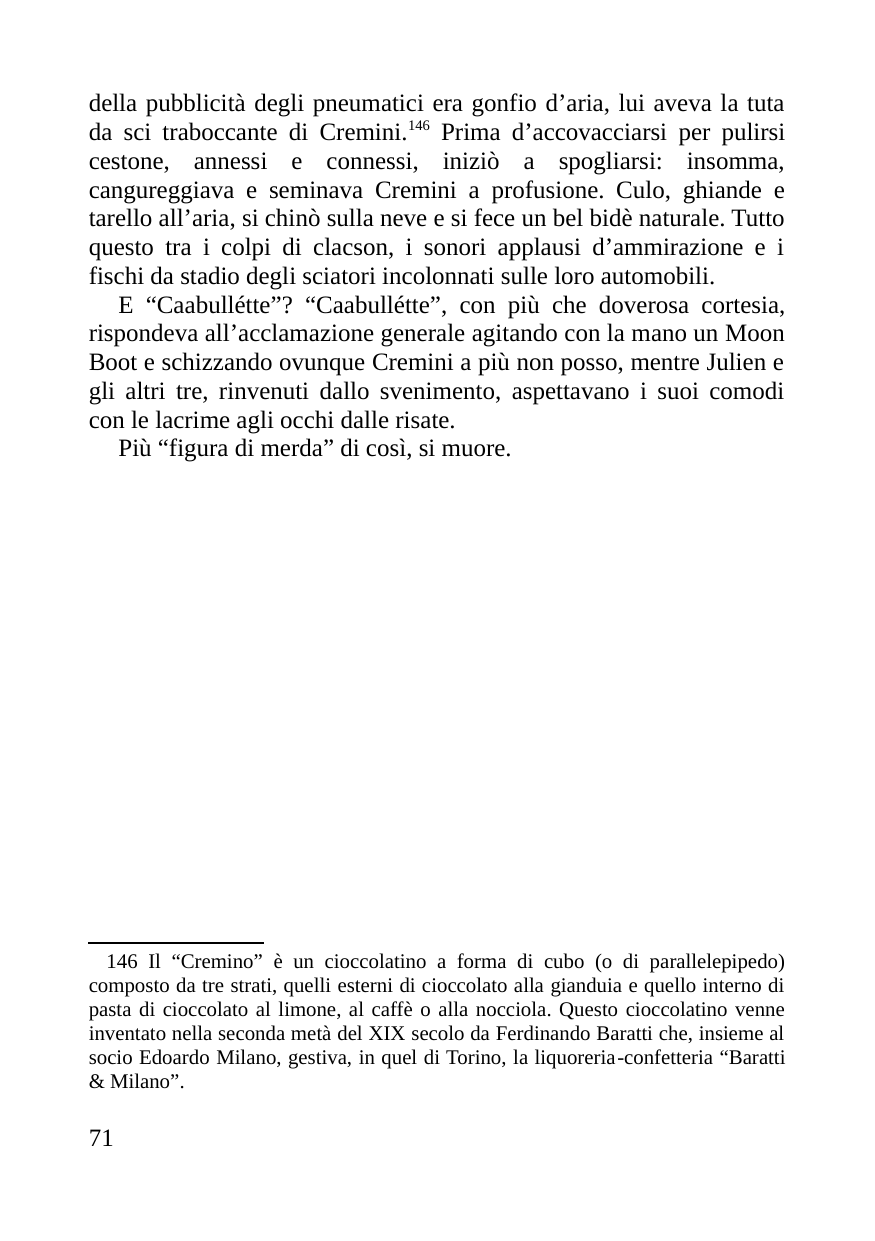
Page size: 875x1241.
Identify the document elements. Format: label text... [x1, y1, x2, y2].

text Il “Cremino” è un cioccolatino a forma di cubo (o di parallelepipedo) composto da tre strati, quelli esterni di cioccolato alla gianduia e quello interno di pasta di cioccolato al limone, al caffè o alla nocciola. Questo cioccolatino venne inventato nella seconda metà del XIX secolo da Ferdinando Baratti che, insieme al socio Edoardo Milano, gestiva, in quel di Torino, la liquoreria-confetteria “Baratti & Milano”. [88, 949, 786, 1093]
text E “Caabullétte”? “Caabullétte”, con più che doverosa cortesia, rispondeva all’acclamazione generale agitando con la mano un Moon Boot e schizzando ovunque Cremini a più non posso, mentre Julien e gli altri tre, rinvenuti dallo svenimento, aspettavano i suoi comodi con le lacrime agli occhi dalle risate. [88, 290, 786, 433]
text della pubblicità degli pneumatici era gonfio d’aria, lui aveva la tuta da sci traboccante di Cremini. Prima d’accovacciarsi per pulirsi cestone, annessi e connessi, iniziò a spogliarsi: insomma, cangureggiava e seminava Cremini a profusione. Culo, ghiande e tarello all’aria, si chinò sulla neve e si fece un bel bidè naturale. Tutto questo tra i colpi di clacson, i sonori applausi d’ammirazione e i fischi da stadio degli sciatori incolonnati sulle loro automobili. [88, 88, 786, 290]
text Più “figura di merda” di così, si muore. [88, 433, 786, 462]
